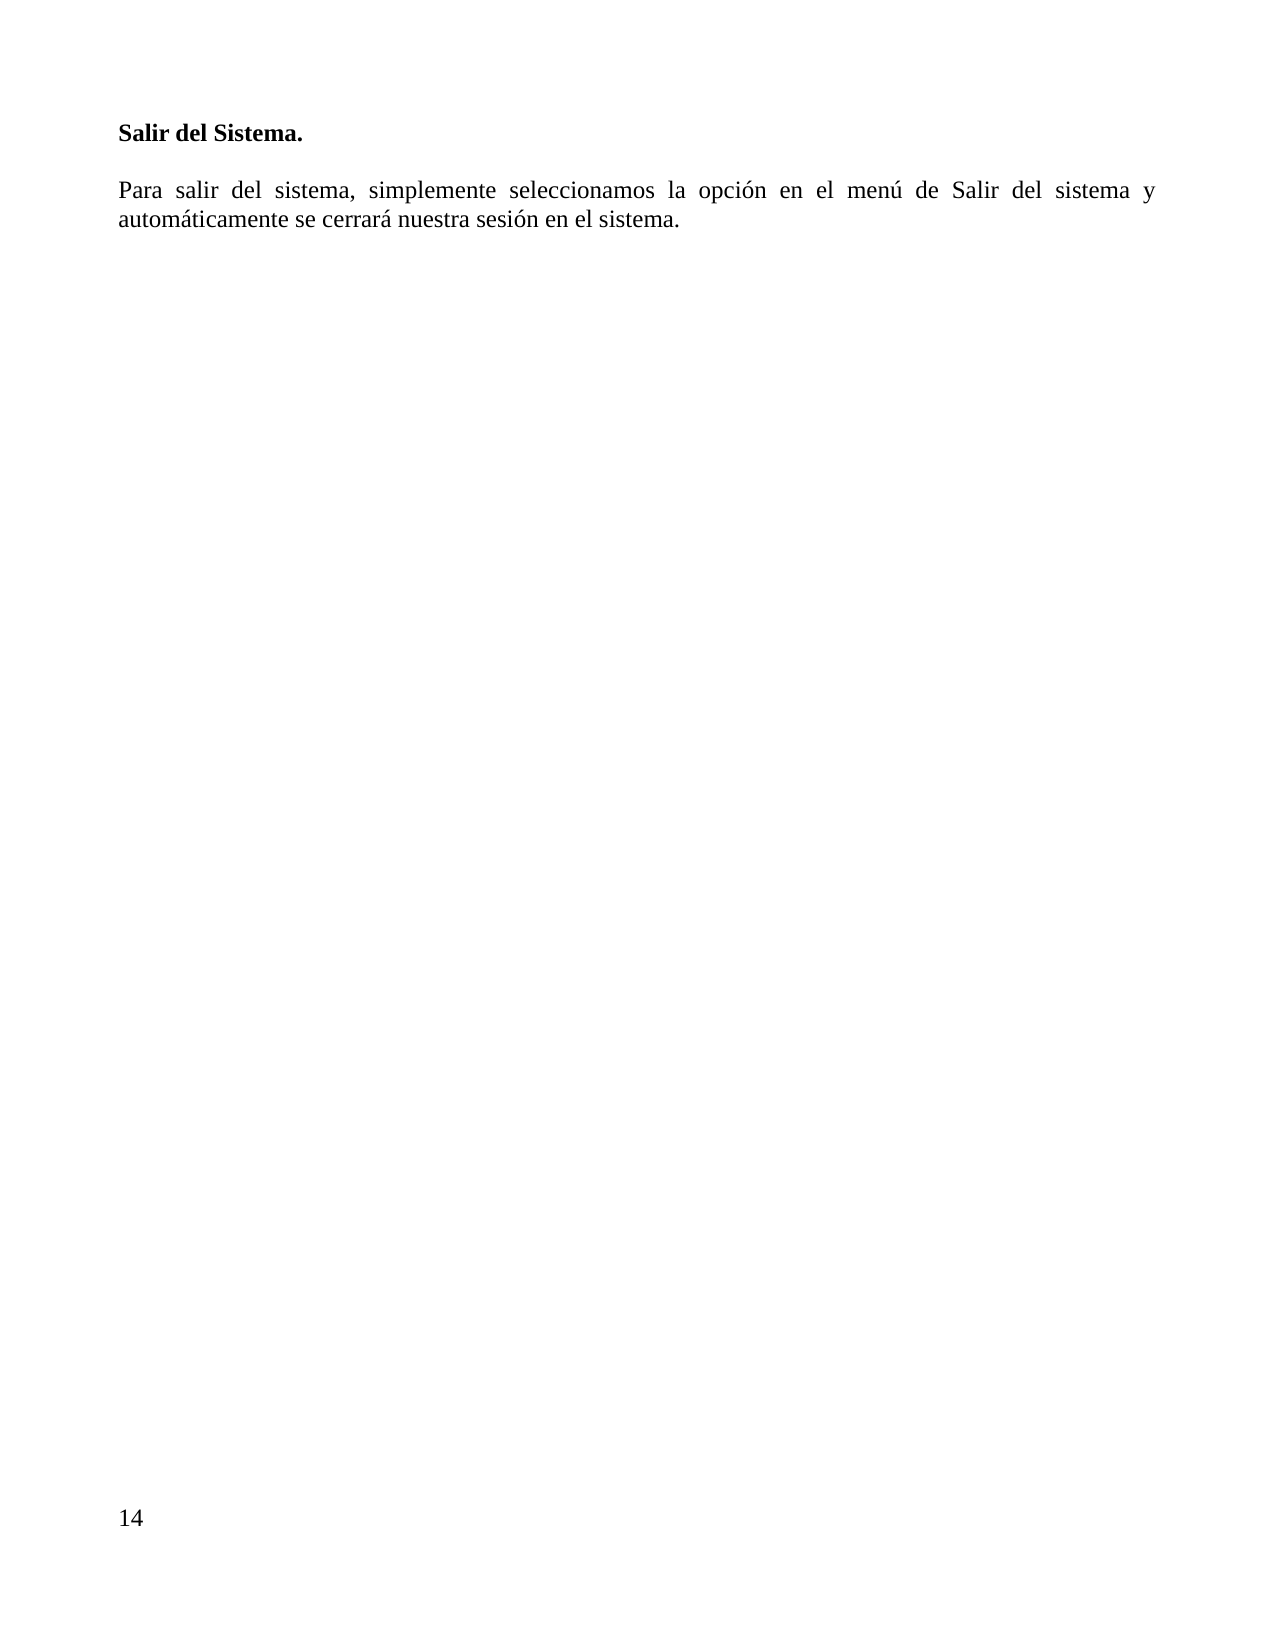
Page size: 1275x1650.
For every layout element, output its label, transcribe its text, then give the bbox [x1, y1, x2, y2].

text Para salir del sistema, simplemente seleccionamos la opción en el menú de Salir del sistema y automáticamente se cerrará nuestra sesión en el sistema. [118, 176, 1157, 233]
text Salir del Sistema. [118, 118, 1157, 147]
